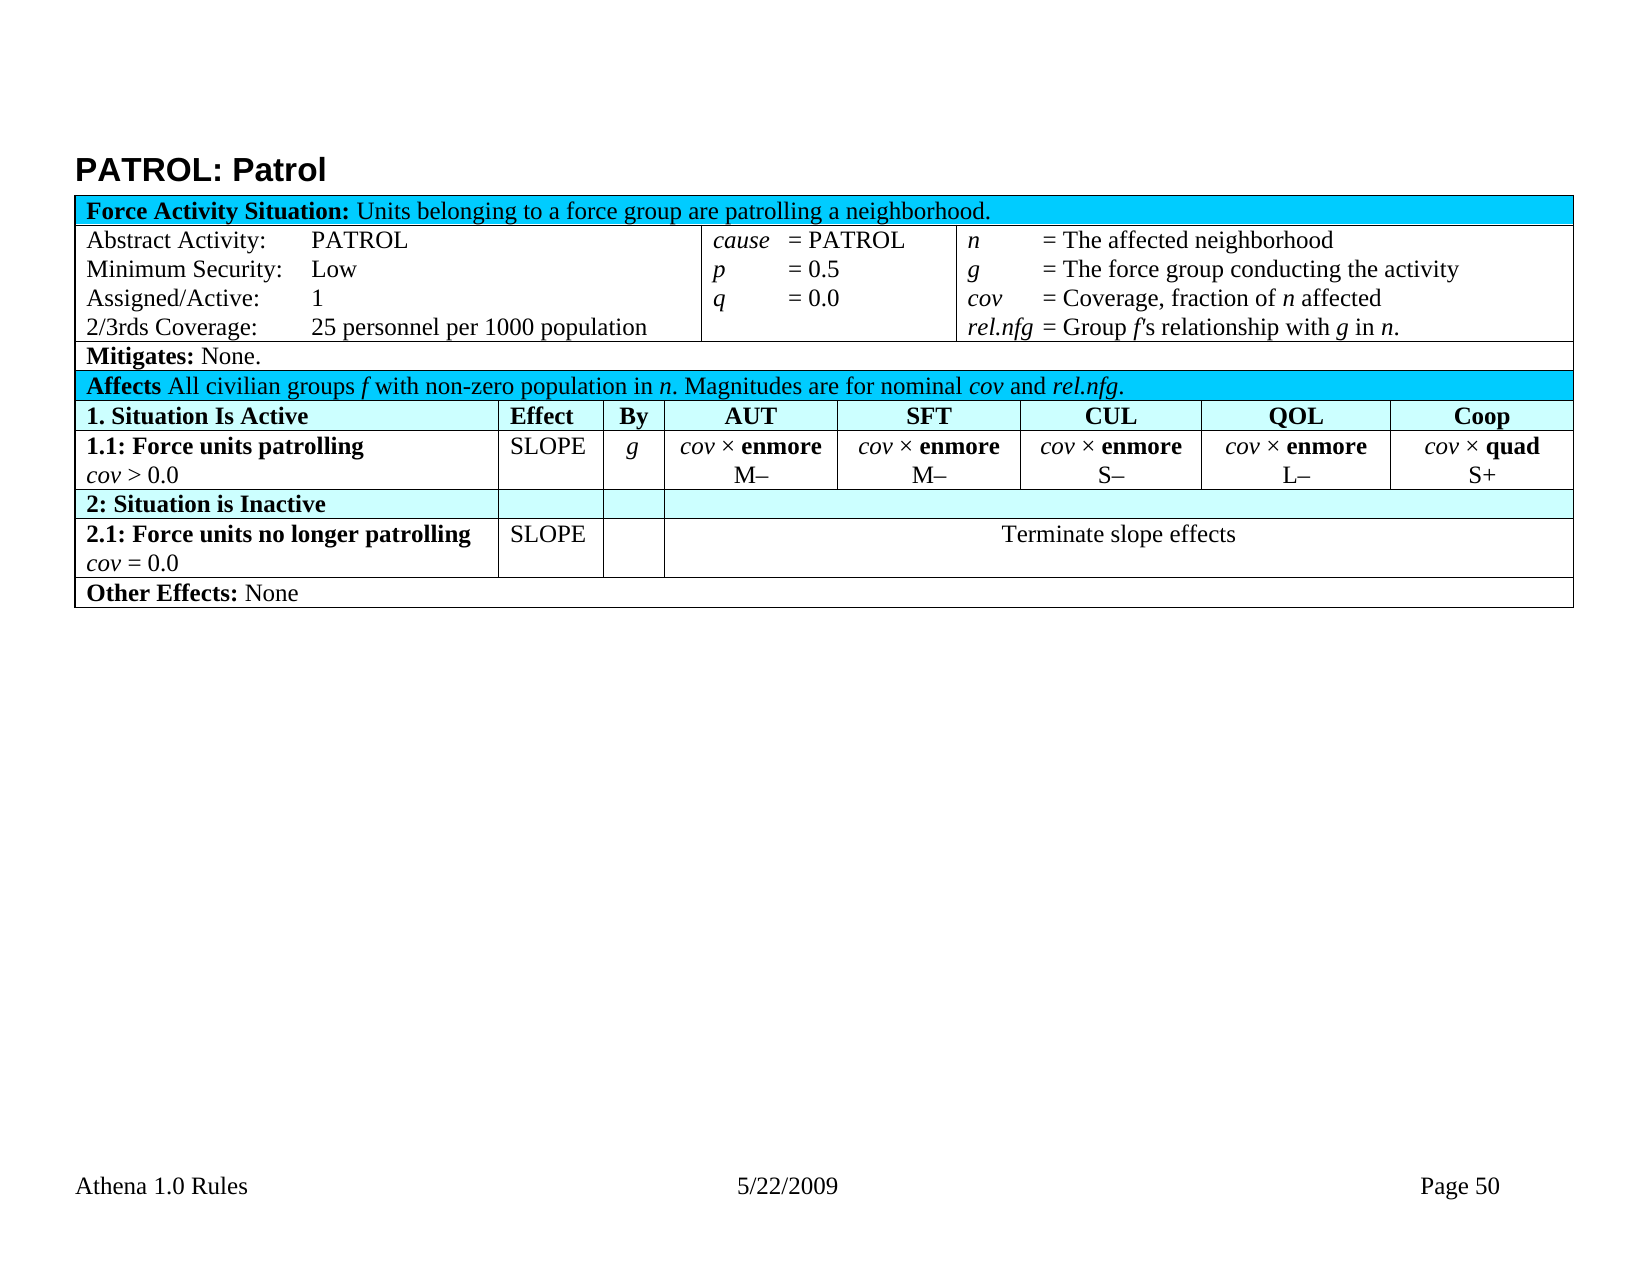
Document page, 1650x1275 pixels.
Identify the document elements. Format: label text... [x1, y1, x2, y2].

table_cell Effect [499, 401, 603, 430]
table_cell Affects All civilian groups f with non-zero population in n. Magnitudes are for nominal cov and rel.nfg. [76, 371, 1573, 400]
table_cell [499, 490, 603, 518]
table_cell Abstract Activity: PATROL Minimum Security: Low Assigned/Active: 1 2/3rds Coverage: 25 personnel per 1000 population [76, 226, 701, 341]
table_cell 1. Situation Is Active [76, 401, 498, 430]
table_cell QOL [1202, 401, 1390, 430]
table_cell [604, 490, 664, 518]
table_cell [604, 519, 664, 577]
table_cell By [604, 401, 664, 430]
table_cell cov × enmore S– [1021, 431, 1201, 488]
table_cell Mitigates: None. [76, 342, 1573, 370]
table_cell n = The affected neighborhood g = The force group conducting the activity cov = Coverage, fraction of n affected rel.nfg = Group f's relationship with g in n. [957, 226, 1573, 341]
table_cell SLOPE [499, 431, 603, 488]
table_cell cov × enmore M– [838, 431, 1020, 488]
table_cell Coop [1391, 401, 1573, 430]
table_cell cov × enmore L– [1202, 431, 1390, 488]
table_cell 1.1: Force units patrolling cov > 0.0 [76, 431, 498, 488]
table_cell CUL [1021, 401, 1201, 430]
table_cell Other Effects: None [76, 578, 1573, 607]
table_cell 2: Situation is Inactive [76, 490, 498, 518]
table_cell [665, 490, 1573, 518]
table_cell Terminate slope effects [665, 519, 1573, 577]
table_cell cov × quad S+ [1391, 431, 1573, 488]
table_cell cov × enmore M– [665, 431, 837, 488]
table_cell AUT [665, 401, 837, 430]
table_cell cause = PATROL p = 0.5 q = 0.0 [702, 226, 956, 341]
table_header Force Activity Situation: Units belonging to a force group are patrolling a neighborhood. [76, 196, 1573, 224]
table_cell 2.1: Force units no longer patrolling cov = 0.0 [76, 519, 498, 577]
text PATROL: Patrol [75, 150, 1575, 188]
table_cell SFT [838, 401, 1020, 430]
table_cell g [604, 431, 664, 488]
table_cell SLOPE [499, 519, 603, 577]
